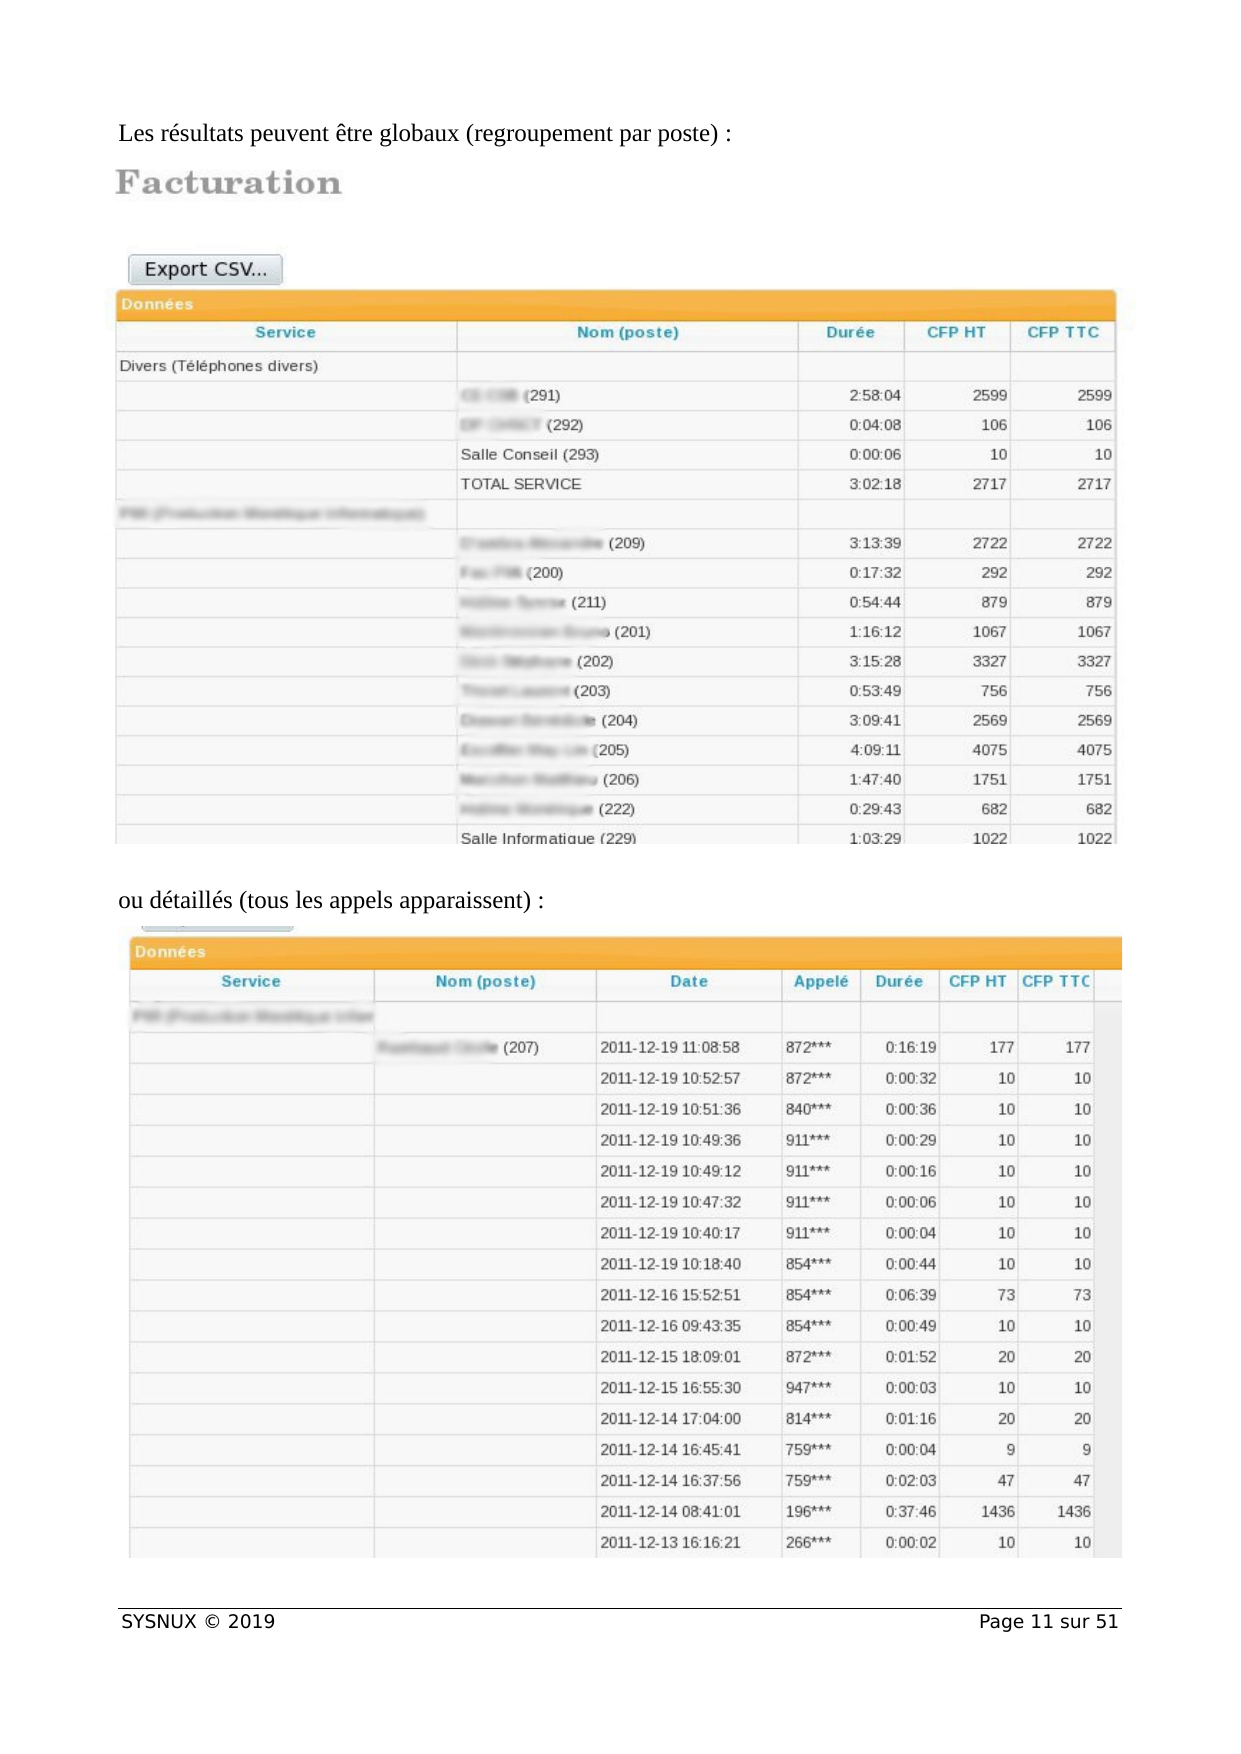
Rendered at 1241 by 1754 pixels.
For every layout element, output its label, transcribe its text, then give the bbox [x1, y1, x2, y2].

text Les résultats peuvent être globaux (regroupement par poste) : [118, 118, 1122, 147]
picture [118, 926, 1123, 1558]
picture [104, 159, 1136, 844]
text ou détaillés (tous les appels apparaissent) : [118, 885, 1122, 913]
